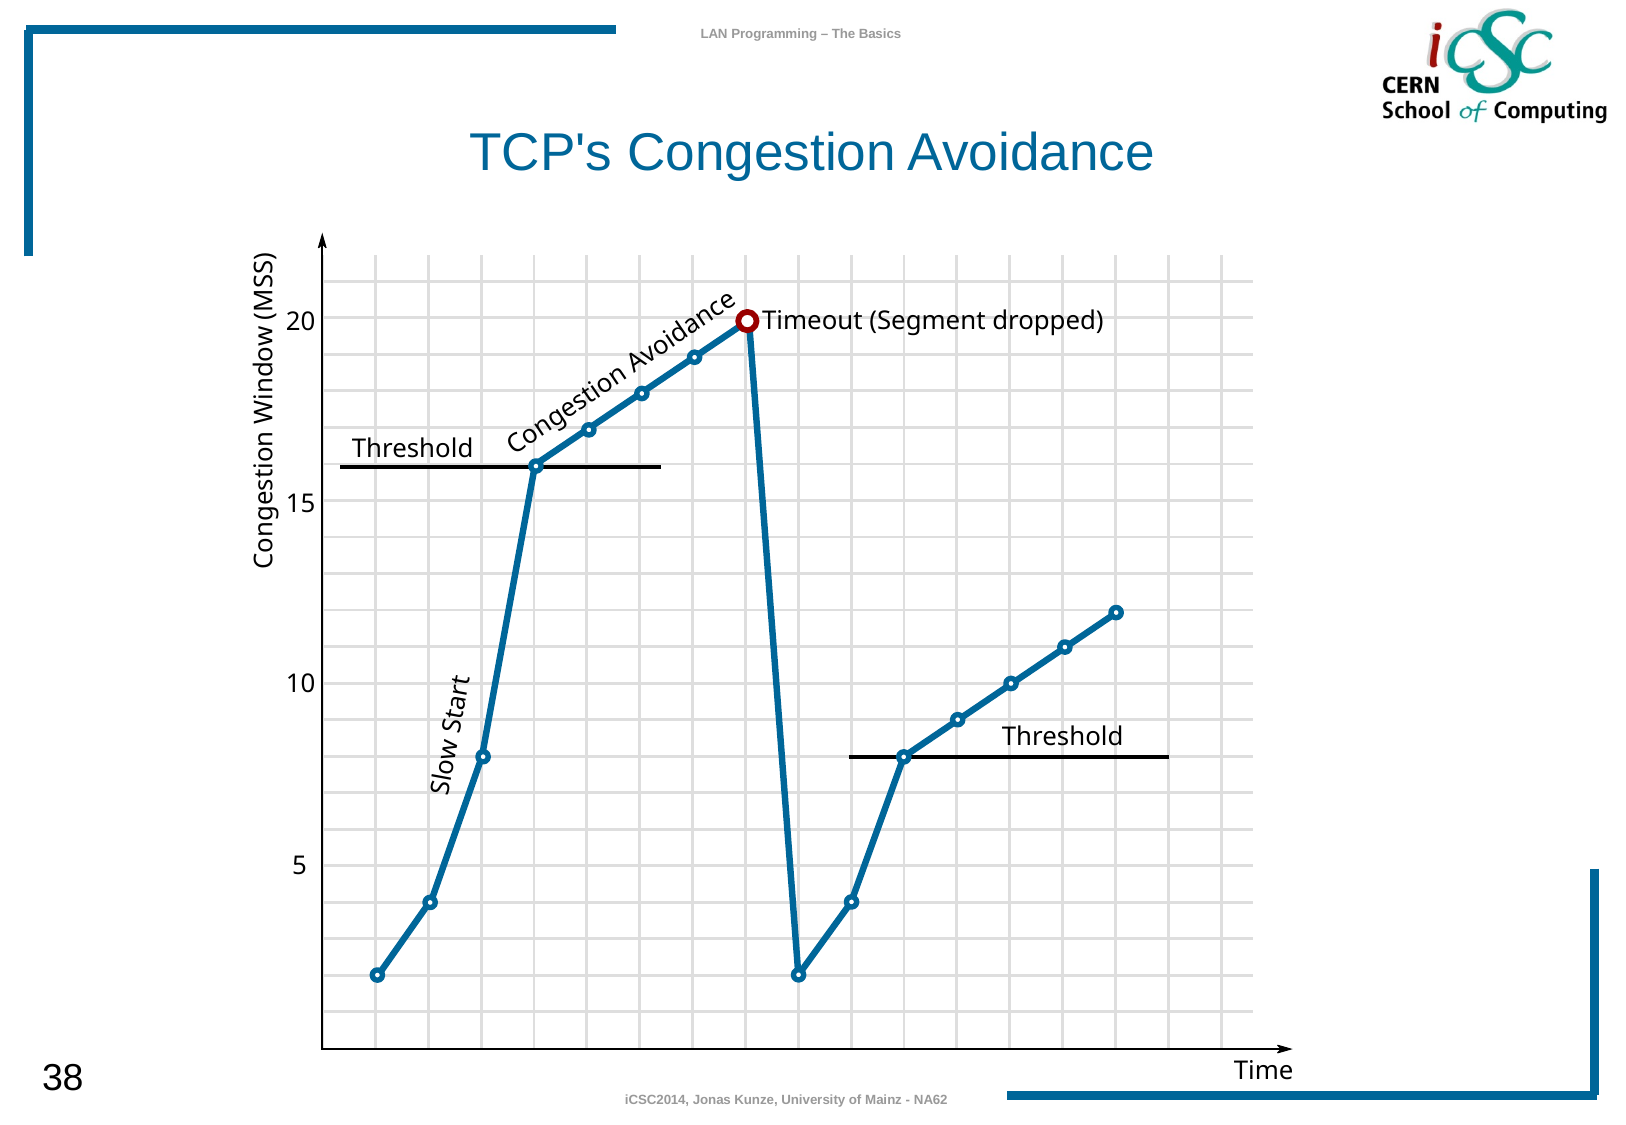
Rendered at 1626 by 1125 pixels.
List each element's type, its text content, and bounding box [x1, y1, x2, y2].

picture [1381, 8, 1608, 125]
picture [252, 232, 1293, 1081]
title TCP's Congestion Avoidance [81, 44, 1544, 233]
